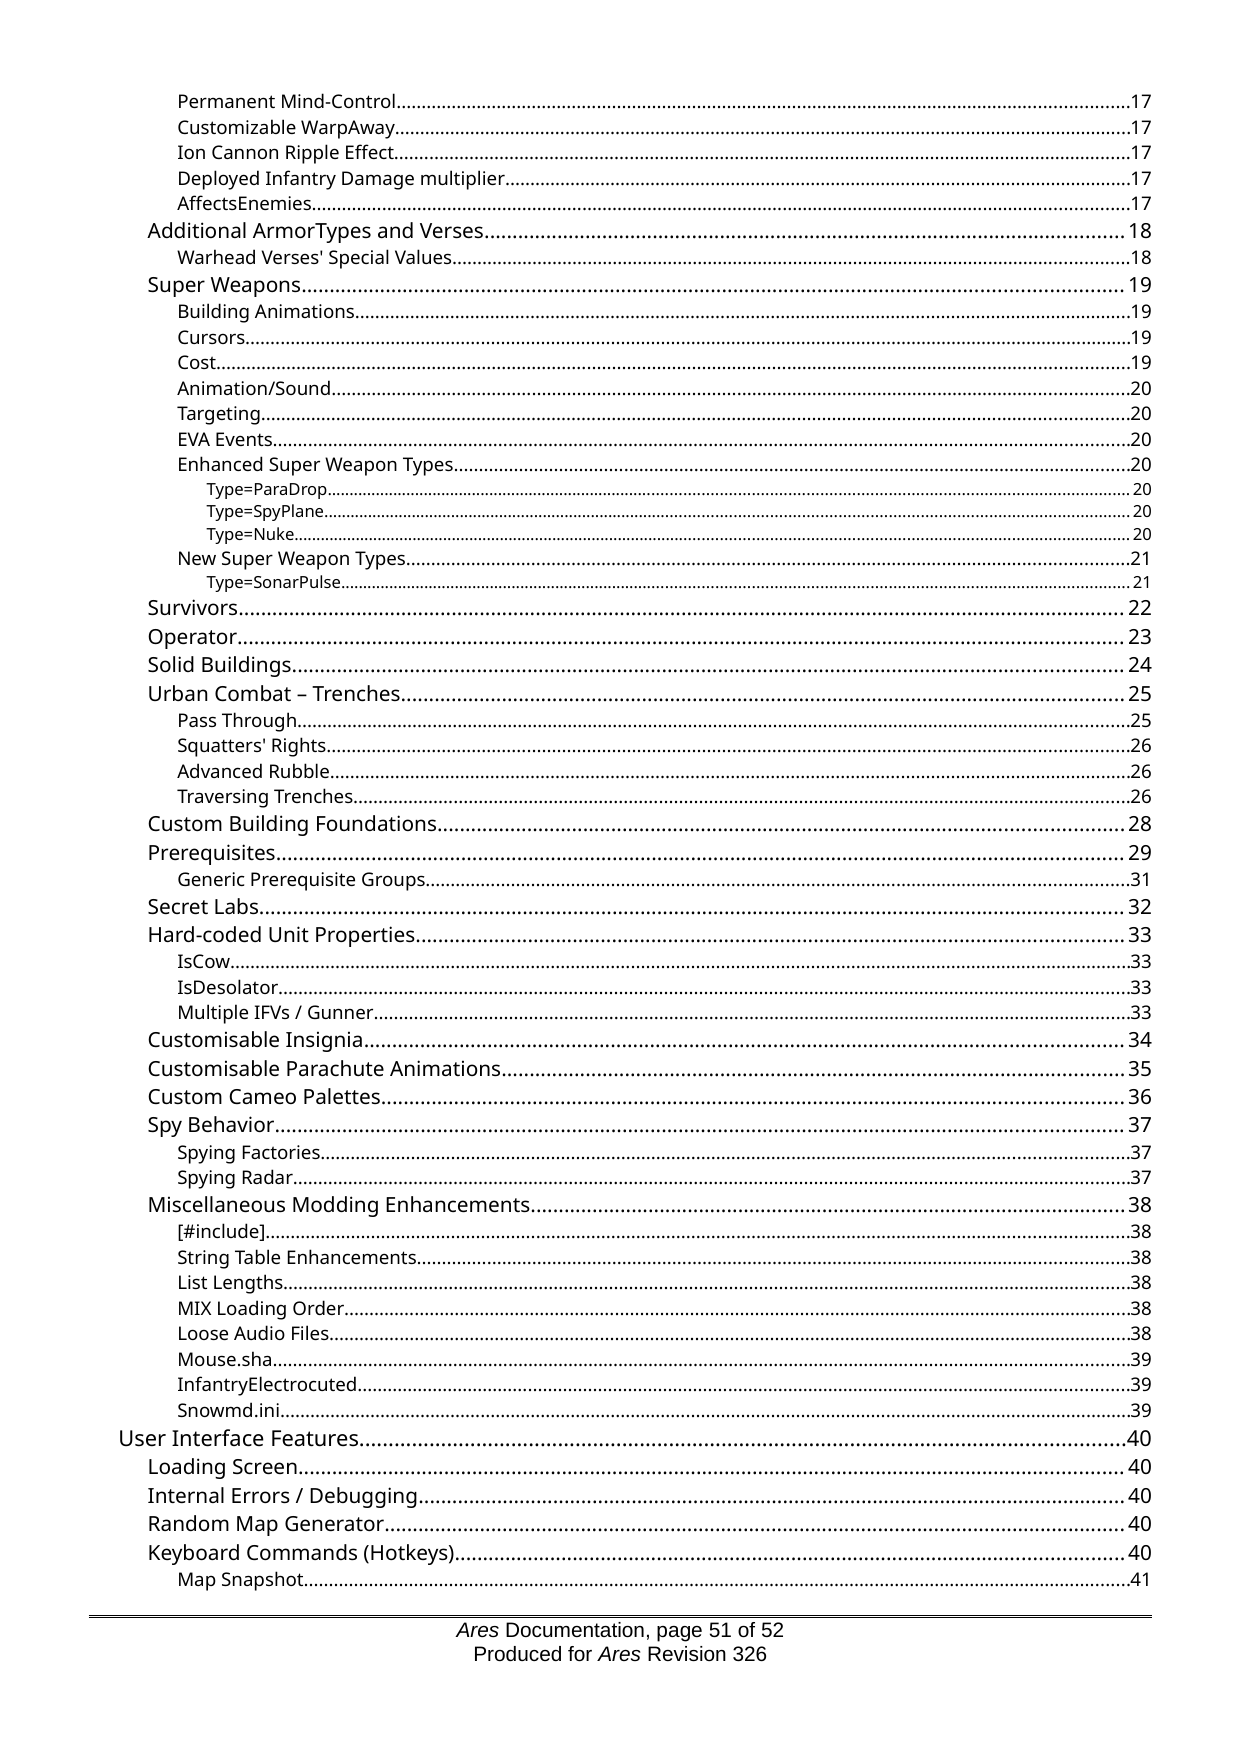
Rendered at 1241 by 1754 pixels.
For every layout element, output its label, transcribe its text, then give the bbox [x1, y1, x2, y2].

text Squatters' Rights 26 [177, 733, 1152, 758]
text Advanced Rubble 26 [177, 758, 1152, 784]
text Operator 23 [147, 622, 1152, 650]
text Prerequisites 29 [147, 838, 1152, 866]
text List Lengths 38 [177, 1269, 1152, 1295]
text InfantryElectrocuted 39 [177, 1372, 1152, 1397]
text Customisable Parachute Animations 35 [147, 1054, 1152, 1082]
text Mouse.sha 39 [177, 1346, 1152, 1372]
text Secret Labs 32 [147, 892, 1152, 920]
text Miscellaneous Modding Enhancements 38 [147, 1190, 1152, 1218]
text Generic Prerequisite Groups 31 [177, 866, 1152, 892]
text Map Snapshot 41 [177, 1566, 1152, 1592]
text Cursors 19 [177, 324, 1152, 349]
text MIX Loading Order 38 [177, 1295, 1152, 1321]
text Spying Factories 37 [177, 1139, 1152, 1164]
text Solid Buildings 24 [147, 650, 1152, 679]
text Super Weapons 19 [147, 270, 1152, 298]
text Loading Screen 40 [147, 1452, 1152, 1481]
text Traversing Trenches 26 [177, 784, 1152, 809]
text Additional ArmorTypes and Verses 18 [147, 216, 1152, 244]
text Building Animations 19 [177, 298, 1152, 324]
text Custom Building Foundations 28 [147, 809, 1152, 838]
text New Super Weapon Types 21 [177, 545, 1152, 571]
text Deployed Infantry Damage multiplier 17 [177, 165, 1152, 191]
text Customizable WarpAway 17 [177, 114, 1152, 139]
text IsCow 33 [177, 949, 1152, 974]
text Cost 19 [177, 349, 1152, 375]
text Customisable Insignia 34 [147, 1025, 1152, 1054]
text Internal Errors / Debugging 40 [147, 1481, 1152, 1509]
text Permanent Mind-Control 17 [177, 88, 1152, 114]
text Ion Cannon Ripple Effect 17 [177, 139, 1152, 165]
text Urban Combat – Trenches 25 [147, 679, 1152, 707]
text Warhead Verses' Special Values 18 [177, 244, 1152, 270]
text IsDesolator 33 [177, 974, 1152, 1000]
text [#include] 38 [177, 1218, 1152, 1244]
text Animation/Sound 20 [177, 375, 1152, 401]
text Type=SpyPlane 20 [206, 500, 1152, 523]
text Keyboard Commands (Hotkeys) 40 [147, 1538, 1152, 1566]
text String Table Enhancements 38 [177, 1244, 1152, 1269]
text Type=SonarPulse 21 [206, 571, 1152, 593]
text Hard-coded Unit Properties 33 [147, 920, 1152, 949]
text Multiple IFVs / Gunner 33 [177, 1000, 1152, 1025]
text Loose Audio Files 38 [177, 1321, 1152, 1346]
text Pass Through 25 [177, 707, 1152, 733]
text AffectsEnemies 17 [177, 191, 1152, 216]
text Custom Cameo Palettes 36 [147, 1082, 1152, 1111]
text User Interface Features 40 [118, 1423, 1152, 1452]
text Spying Radar 37 [177, 1164, 1152, 1190]
text Type=Nuke 20 [206, 523, 1152, 545]
text Targeting 20 [177, 401, 1152, 426]
text Random Map Generator 40 [147, 1509, 1152, 1538]
text Snowmd.ini 39 [177, 1397, 1152, 1423]
text Spy Behavior 37 [147, 1111, 1152, 1139]
text EVA Events 20 [177, 426, 1152, 452]
text Enhanced Super Weapon Types 20 [177, 452, 1152, 477]
text Survivors 22 [147, 593, 1152, 622]
text Type=ParaDrop 20 [206, 477, 1152, 500]
